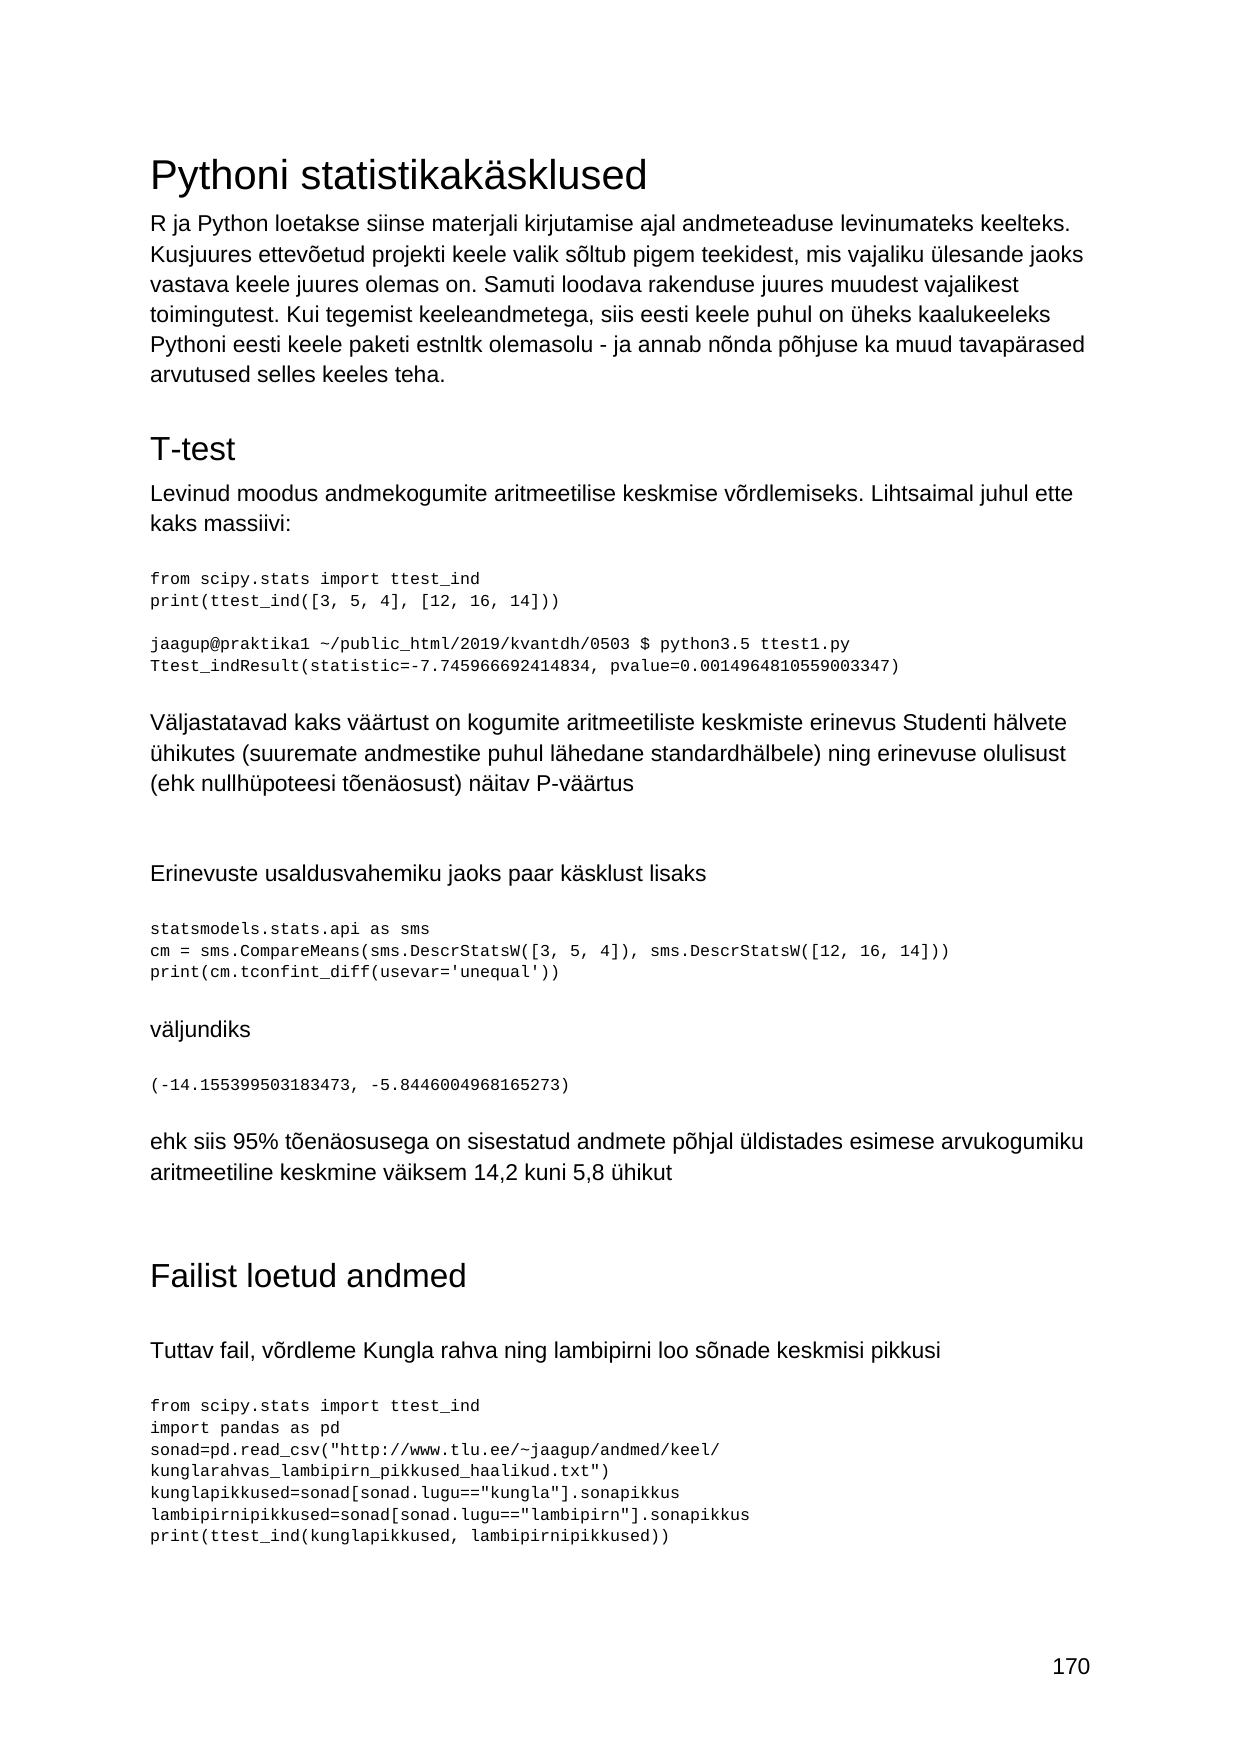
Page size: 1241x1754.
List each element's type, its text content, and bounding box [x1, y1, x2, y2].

text Väljastatavad kaks väärtust on kogumite aritmeetiliste keskmiste erinevus Studenti hälvete ühikutes (suuremate andmestike puhul lähedane standardhälbele) ning erinevuse olulisust (ehk nullhüpoteesi tõenäosust) näitav P-väärtus [150, 709, 1090, 796]
text jaagup@praktika1 ~/public_html/2019/kvantdh/0503 $ python3.5 ttest1.py [150, 636, 1090, 654]
text import pandas as pd [150, 1419, 1090, 1438]
text from scipy.stats import ttest_ind [150, 1398, 1090, 1417]
text Erinevuste usaldusvahemiku jaoks paar käsklust lisaks [150, 860, 1090, 887]
subtitle Pythoni statistikakäsklused [150, 150, 1090, 198]
subtitle T-test [150, 429, 1090, 468]
text sonad=pd.read_csv("http://www.tlu.ee/~jaagup/andmed/keel/kunglarahvas_lambipirn_pikkused_haalikud.txt") [150, 1441, 1090, 1482]
text ehk siis 95% tõenäosusega on sisestatud andmete põhjal üldistades esimese arvukogumiku aritmeetiline keskmine väiksem 14,2 kuni 5,8 ühikut [150, 1128, 1090, 1185]
text Ttest_indResult(statistic=-7.745966692414834, pvalue=0.0014964810559003347) [150, 657, 1090, 676]
text väljundiks [150, 1016, 1090, 1042]
text print(ttest_ind([3, 5, 4], [12, 16, 14])) [150, 592, 1090, 611]
text print(cm.tconfint_diff(usevar='unequal')) [150, 964, 1090, 983]
subtitle Failist loetud andmed [150, 1256, 1090, 1295]
text Tuttav fail, võrdleme Kungla rahva ning lambipirni loo sõnade keskmisi pikkusi [150, 1337, 1090, 1364]
text cm = sms.CompareMeans(sms.DescrStatsW([3, 5, 4]), sms.DescrStatsW([12, 16, 14])) [150, 942, 1090, 961]
text kunglapikkused=sonad[sonad.lugu=="kungla"].sonapikkus [150, 1484, 1090, 1503]
text from scipy.stats import ttest_ind [150, 571, 1090, 589]
text lambipirnipikkused=sonad[sonad.lugu=="lambipirn"].sonapikkus [150, 1506, 1090, 1525]
text (-14.155399503183473, -5.8446004968165273) [150, 1076, 1090, 1095]
text Levinud moodus andmekogumite aritmeetilise keskmise võrdlemiseks. Lihtsaimal juhul ette kaks massiivi: [150, 480, 1090, 537]
text statsmodels.stats.api as sms [150, 921, 1090, 939]
text R ja Python loetakse siinse materjali kirjutamise ajal andmeteaduse levinumateks keelteks. Kusjuures ettevõetud projekti keele valik sõltub pigem teekidest, mis vajaliku ülesande jaoks vastava keele juures olemas on. Samuti loodava rakenduse juures muudest vajalikest toimingutest. Kui tegemist keeleandmetega, siis eesti keele puhul on üheks kaalukeeleks Pythoni eesti keele paketi estnltk olemasolu - ja annab nõnda põhjuse ka muud tavapärased arvutused selles keeles teha. [150, 210, 1090, 388]
text print(ttest_ind(kunglapikkused, lambipirnipikkused)) [150, 1528, 1090, 1547]
